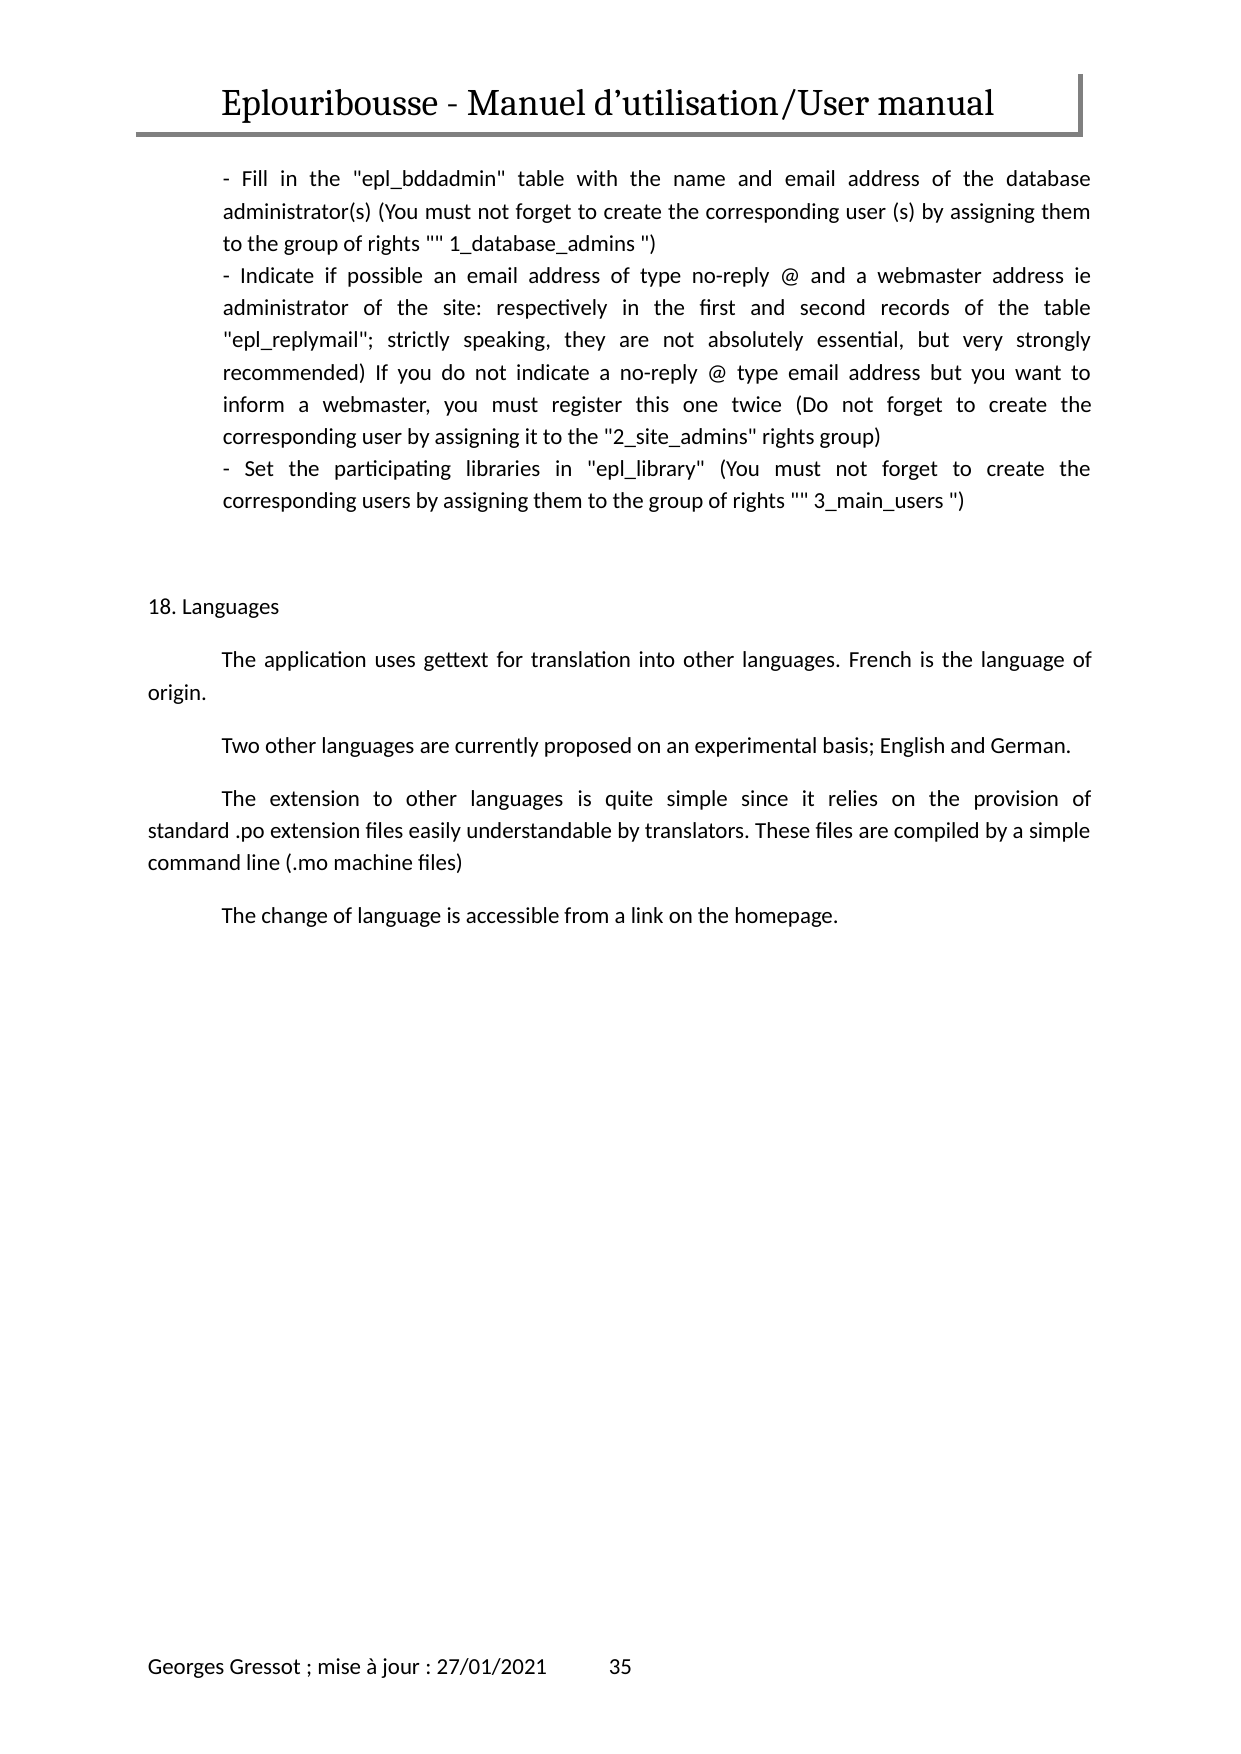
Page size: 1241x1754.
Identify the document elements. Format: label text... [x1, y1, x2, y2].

list - Indicate if possible an email address of type no-reply @ and a webmaster address ie administrator of the site: respectively in the first and second records of the table "epl_replymail"; strictly speaking, they are not absolutely essential, but very strongly recommended) If you do not indicate a no-reply @ type email address but you want to inform a webmaster, you must register this one twice (Do not forget to create the corresponding user by assigning it to the "2_site_admins" rights group) [223, 261, 1093, 450]
text The change of language is accessible from a link on the homepage. [148, 901, 1093, 929]
text The extension to other languages ​​is quite simple since it relies on the provision of standard .po extension files easily understandable by translators. These files are compiled by a simple command line (.mo machine files) [148, 784, 1093, 876]
text The application uses gettext for translation into other languages. French is the language of origin. [148, 646, 1093, 706]
text Two other languages ​​are currently proposed on an experimental basis; English and German. [148, 731, 1093, 759]
text 18. Languages [148, 592, 1093, 621]
list - Set the participating libraries in "epl_library" (You must not forget to create the corresponding users by assigning them to the group of rights "" 3_main_users ") [223, 454, 1093, 514]
list - Fill in the "epl_bddadmin" table with the name and email address of the database administrator(s) (You must not forget to create the corresponding user (s) by assigning them to the group of rights "" 1_database_admins ") [223, 164, 1093, 257]
